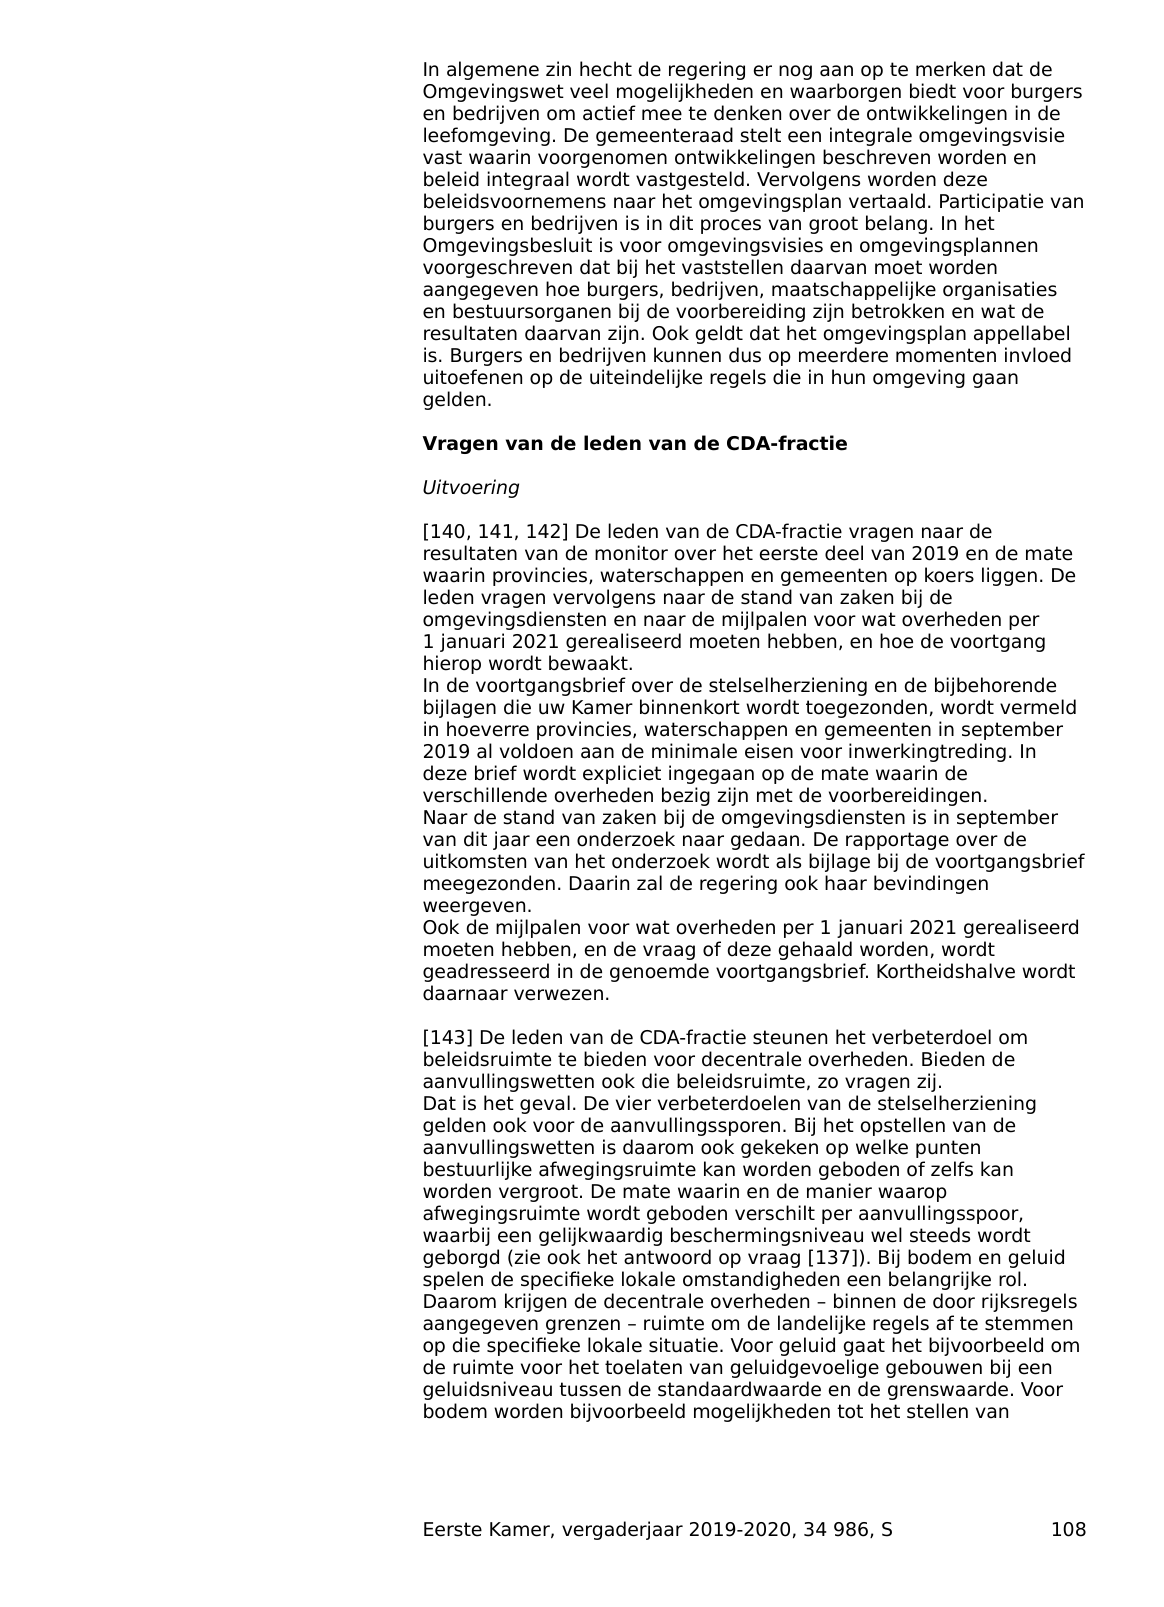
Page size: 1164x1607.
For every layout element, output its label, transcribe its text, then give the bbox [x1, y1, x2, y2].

text Naar de stand van zaken bij de omgevingsdiensten is in september van dit jaar een onderzoek naar gedaan. De rapportage over de uitkomsten van het onderzoek wordt als bijlage bij de voortgangsbrief meegezonden. Daarin zal de regering ook haar bevindingen weergeven. [422, 807, 1087, 917]
text In de voortgangsbrief over de stelselherziening en de bijbehorende bijlagen die uw Kamer binnenkort wordt toegezonden, wordt vermeld in hoeverre provincies, waterschappen en gemeenten in september 2019 al voldoen aan de minimale eisen voor inwerkingtreding. In deze brief wordt expliciet ingegaan op de mate waarin de verschillende overheden bezig zijn met de voorbereidingen. [422, 675, 1087, 807]
subtitle Vragen van de leden van de CDA-fractie [422, 433, 1087, 455]
text In algemene zin hecht de regering er nog aan op te merken dat de Omgevingswet veel mogelijkheden en waarborgen biedt voor burgers en bedrijven om actief mee te denken over de ontwikkelingen in de leefomgeving. De gemeenteraad stelt een integrale omgevingsvisie vast waarin voorgenomen ontwikkelingen beschreven worden en beleid integraal wordt vastgesteld. Vervolgens worden deze beleidsvoornemens naar het omgevingsplan vertaald. Participatie van burgers en bedrijven is in dit proces van groot belang. In het Omgevingsbesluit is voor omgevingsvisies en omgevingsplannen voorgeschreven dat bij het vaststellen daarvan moet worden aangegeven hoe burgers, bedrijven, maatschappelijke organisaties en bestuursorganen bij de voorbereiding zijn betrokken en wat de resultaten daarvan zijn. Ook geldt dat het omgevingsplan appellabel is. Burgers en bedrijven kunnen dus op meerdere momenten invloed uitoefenen op de uiteindelijke regels die in hun omgeving gaan gelden. [422, 59, 1087, 411]
text [143] De leden van de CDA-fractie steunen het verbeterdoel om beleidsruimte te bieden voor decentrale overheden. Bieden de aanvullingswetten ook die beleidsruimte, zo vragen zij. [422, 1027, 1087, 1093]
text Ook de mijlpalen voor wat overheden per 1 januari 2021 gerealiseerd moeten hebben, en de vraag of deze gehaald worden, wordt geadresseerd in de genoemde voortgangsbrief. Kortheidshalve wordt daarnaar verwezen. [422, 917, 1087, 1005]
text [140, 141, 142] De leden van de CDA-fractie vragen naar de resultaten van de monitor over het eerste deel van 2019 en de mate waarin provincies, waterschappen en gemeenten op koers liggen. De leden vragen vervolgens naar de stand van zaken bij de omgevingsdiensten en naar de mijlpalen voor wat overheden per 1 januari 2021 gerealiseerd moeten hebben, en hoe de voortgang hierop wordt bewaakt. [422, 521, 1087, 675]
subtitle Uitvoering [422, 477, 1087, 499]
text Dat is het geval. De vier verbeterdoelen van de stelselherziening gelden ook voor de aanvullingssporen. Bij het opstellen van de aanvullingswetten is daarom ook gekeken op welke punten bestuurlijke afwegingsruimte kan worden geboden of zelfs kan worden vergroot. De mate waarin en de manier waarop afwegingsruimte wordt geboden verschilt per aanvullingsspoor, waarbij een gelijkwaardig beschermingsniveau wel steeds wordt geborgd (zie ook het antwoord op vraag [137]). Bij bodem en geluid spelen de specifieke lokale omstandigheden een belangrijke rol. Daarom krijgen de decentrale overheden – binnen de door rijksregels aangegeven grenzen – ruimte om de landelijke regels af te stemmen op die specifieke lokale situatie. Voor geluid gaat het bijvoorbeeld om de ruimte voor het toelaten van geluidgevoelige gebouwen bij een geluidsniveau tussen de standaardwaarde en de grenswaarde. Voor bodem worden bijvoorbeeld mogelijkheden tot het stellen van [422, 1093, 1087, 1423]
